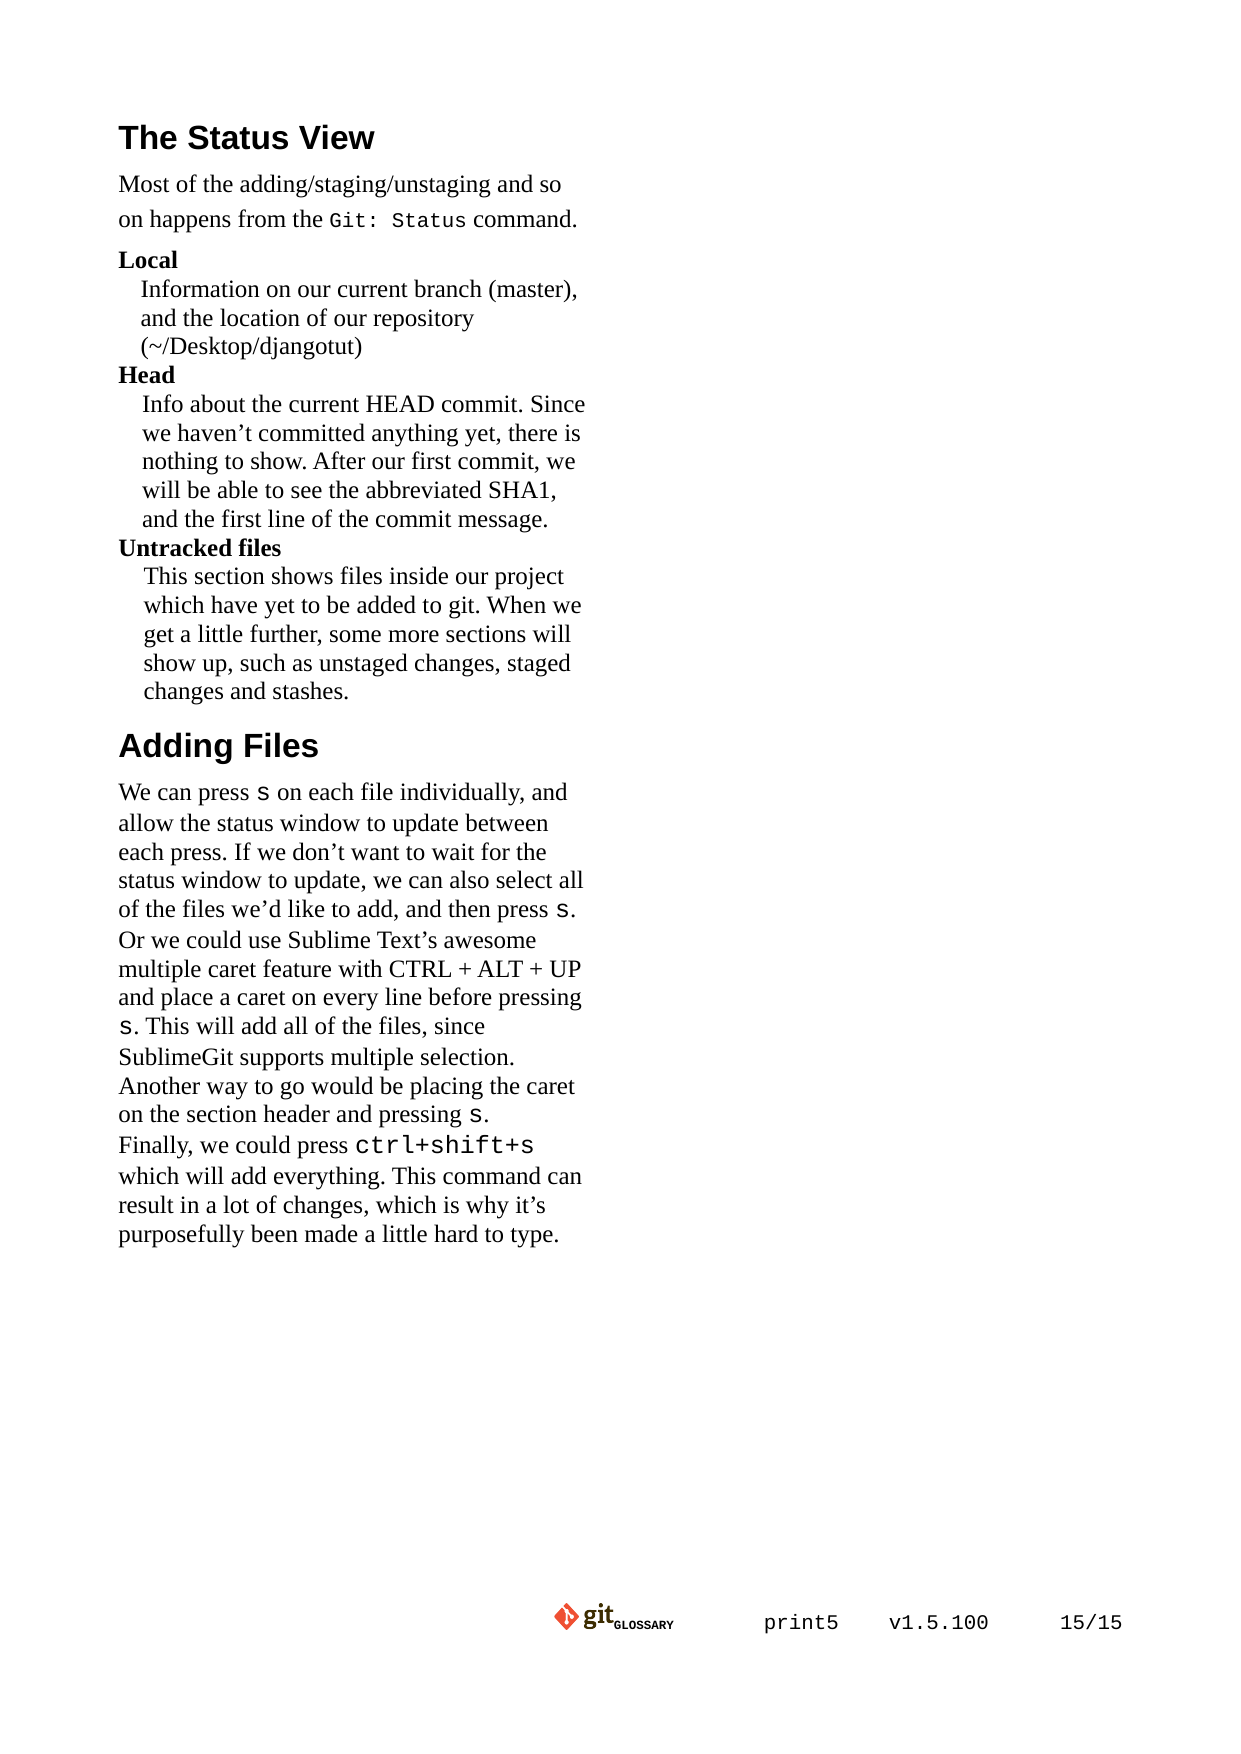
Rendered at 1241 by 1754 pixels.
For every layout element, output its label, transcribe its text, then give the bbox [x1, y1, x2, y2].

subtitle The Status View [118, 118, 591, 157]
text Another way to go would be placing the caret on the section header and pressing s. [118, 1071, 591, 1130]
subtitle Local [118, 245, 591, 274]
text Finally, we could press ctrl+shift+s which will add everything. This command can result in a lot of changes, which is why it’s purposefully been made a little hard to type. [118, 1130, 591, 1247]
subtitle Adding Files [118, 726, 591, 764]
picture [554, 1603, 614, 1630]
list Info about the current HEAD commit. Since we haven’t committed anything yet, there is nothing to show. After our first commit, we will be able to see the abbreviated SHA1, and the first line of the commit message. [142, 389, 591, 533]
list This section shows files inside our project which have yet to be added to git. When we get a little further, some more sections will show up, such as unstaged changes, staged changes and stashes. [143, 561, 591, 705]
text Most of the adding/staging/unstaging and so on happens from the Git: Status command. [118, 169, 591, 233]
subtitle Untracked files [118, 533, 591, 561]
list Information on our current branch (master), and the location of our repository (~/Desktop/djangotut) [140, 274, 591, 360]
subtitle Head [118, 360, 591, 389]
text We can press s on each file individually, and allow the status window to update between each press. If we don’t want to wait for the status window to update, we can also select all of the files we’d like to add, and then press s. Or we could use Sublime Text’s awesome multiple caret feature with CTRL + ALT + UP and place a caret on every line before pressing s. This will add all of the files, since SublimeGit supports multiple selection. [118, 777, 591, 1071]
